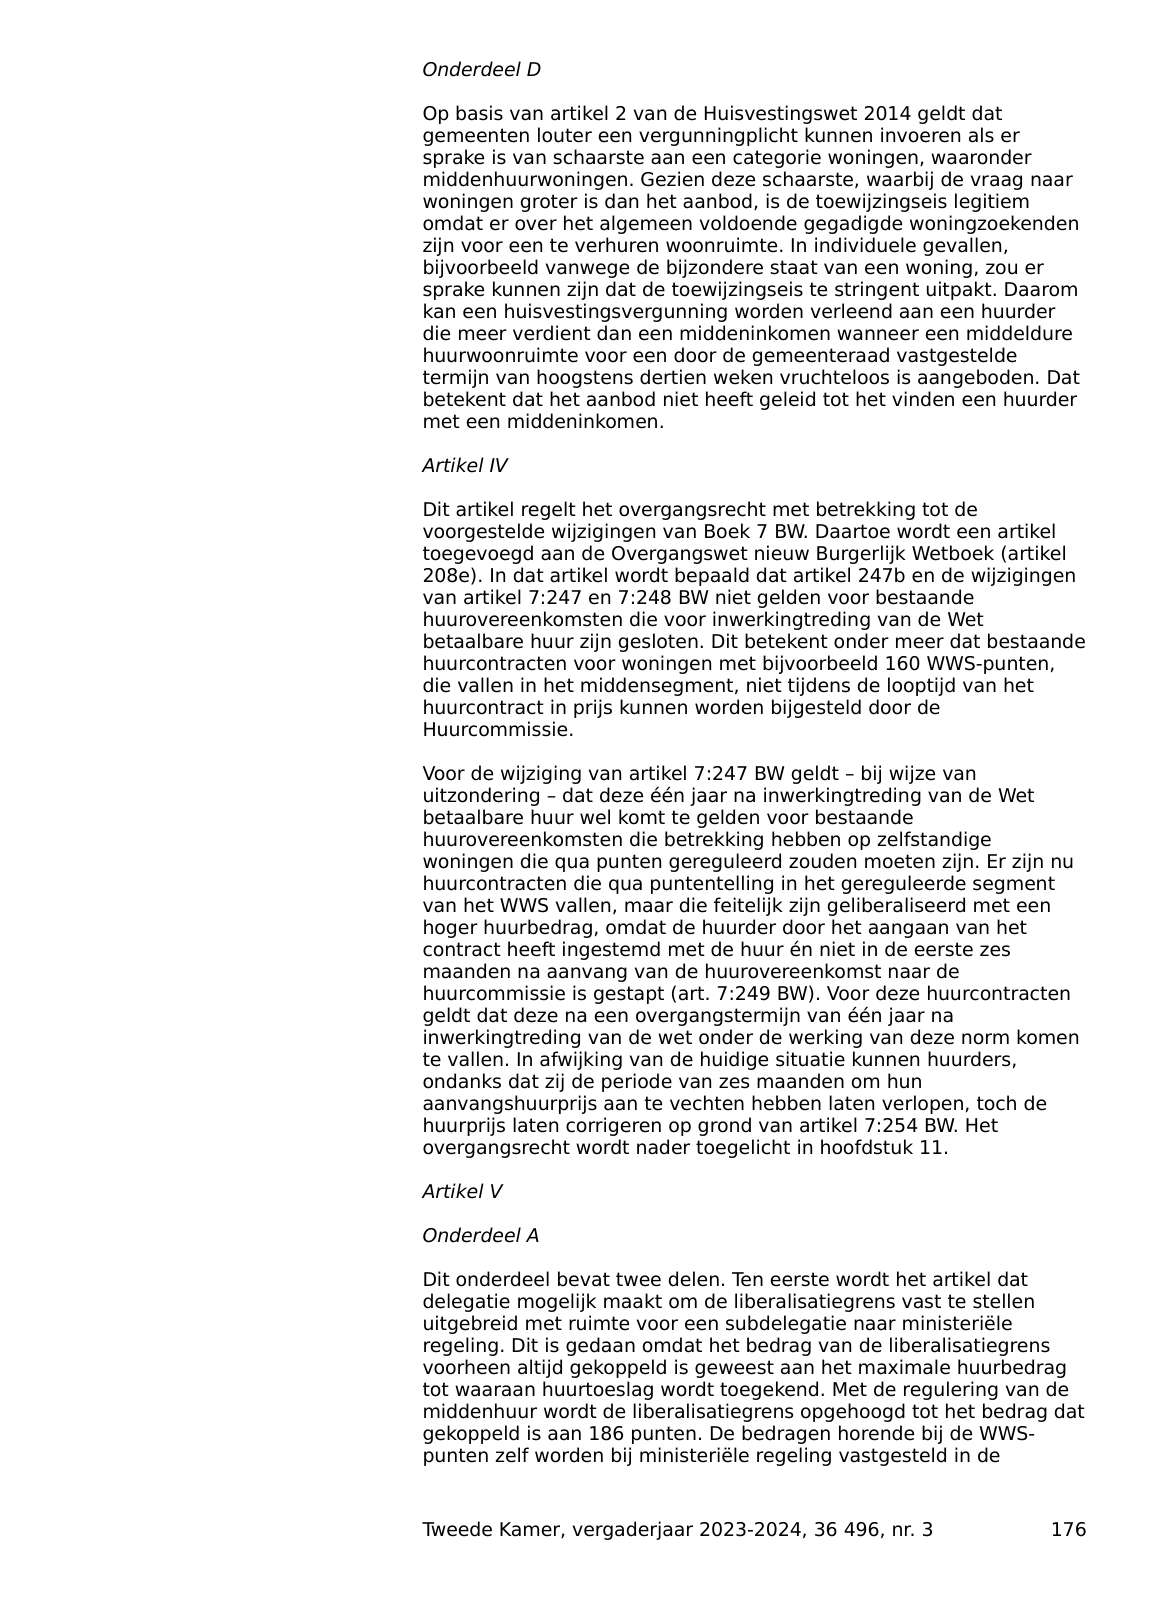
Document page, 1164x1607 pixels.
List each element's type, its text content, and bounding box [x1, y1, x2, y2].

subtitle Onderdeel A [422, 1225, 1087, 1247]
text Dit onderdeel bevat twee delen. Ten eerste wordt het artikel dat delegatie mogelijk maakt om de liberalisatiegrens vast te stellen uitgebreid met ruimte voor een subdelegatie naar ministeriële regeling. Dit is gedaan omdat het bedrag van de liberalisatiegrens voorheen altijd gekoppeld is geweest aan het maximale huurbedrag tot waaraan huurtoeslag wordt toegekend. Met de regulering van de middenhuur wordt de liberalisatiegrens opgehoogd tot het bedrag dat gekoppeld is aan 186 punten. De bedragen horende bij de WWS-punten zelf worden bij ministeriële regeling vastgesteld in de [422, 1269, 1087, 1467]
text Voor de wijziging van artikel 7:247 BW geldt – bij wijze van uitzondering – dat deze één jaar na inwerkingtreding van de Wet betaalbare huur wel komt te gelden voor bestaande huurovereenkomsten die betrekking hebben op zelfstandige woningen die qua punten gereguleerd zouden moeten zijn. Er zijn nu huurcontracten die qua puntentelling in het gereguleerde segment van het WWS vallen, maar die feitelijk zijn geliberaliseerd met een hoger huurbedrag, omdat de huurder door het aangaan van het contract heeft ingestemd met de huur én niet in de eerste zes maanden na aanvang van de huurovereenkomst naar de huurcommissie is gestapt (art. 7:249 BW). Voor deze huurcontracten geldt dat deze na een overgangstermijn van één jaar na inwerkingtreding van de wet onder de werking van deze norm komen te vallen. In afwijking van de huidige situatie kunnen huurders, ondanks dat zij de periode van zes maanden om hun aanvangshuurprijs aan te vechten hebben laten verlopen, toch de huurprijs laten corrigeren op grond van artikel 7:254 BW. Het overgangsrecht wordt nader toegelicht in hoofdstuk 11. [422, 763, 1087, 1159]
subtitle Onderdeel D [422, 59, 1087, 81]
text Op basis van artikel 2 van de Huisvestingswet 2014 geldt dat gemeenten louter een vergunningplicht kunnen invoeren als er sprake is van schaarste aan een categorie woningen, waaronder middenhuurwoningen. Gezien deze schaarste, waarbij de vraag naar woningen groter is dan het aanbod, is de toewijzingseis legitiem omdat er over het algemeen voldoende gegadigde woningzoekenden zijn voor een te verhuren woonruimte. In individuele gevallen, bijvoorbeeld vanwege de bijzondere staat van een woning, zou er sprake kunnen zijn dat de toewijzingseis te stringent uitpakt. Daarom kan een huisvestingsvergunning worden verleend aan een huurder die meer verdient dan een middeninkomen wanneer een middeldure huurwoonruimte voor een door de gemeenteraad vastgestelde termijn van hoogstens dertien weken vruchteloos is aangeboden. Dat betekent dat het aanbod niet heeft geleid tot het vinden een huurder met een middeninkomen. [422, 103, 1087, 433]
subtitle Artikel V [422, 1181, 1087, 1203]
text Dit artikel regelt het overgangsrecht met betrekking tot de voorgestelde wijzigingen van Boek 7 BW. Daartoe wordt een artikel toegevoegd aan de Overgangswet nieuw Burgerlijk Wetboek (artikel 208e). In dat artikel wordt bepaald dat artikel 247b en de wijzigingen van artikel 7:247 en 7:248 BW niet gelden voor bestaande huurovereenkomsten die voor inwerkingtreding van de Wet betaalbare huur zijn gesloten. Dit betekent onder meer dat bestaande huurcontracten voor woningen met bijvoorbeeld 160 WWS-punten, die vallen in het middensegment, niet tijdens de looptijd van het huurcontract in prijs kunnen worden bijgesteld door de Huurcommissie. [422, 499, 1087, 741]
subtitle Artikel IV [422, 455, 1087, 477]
